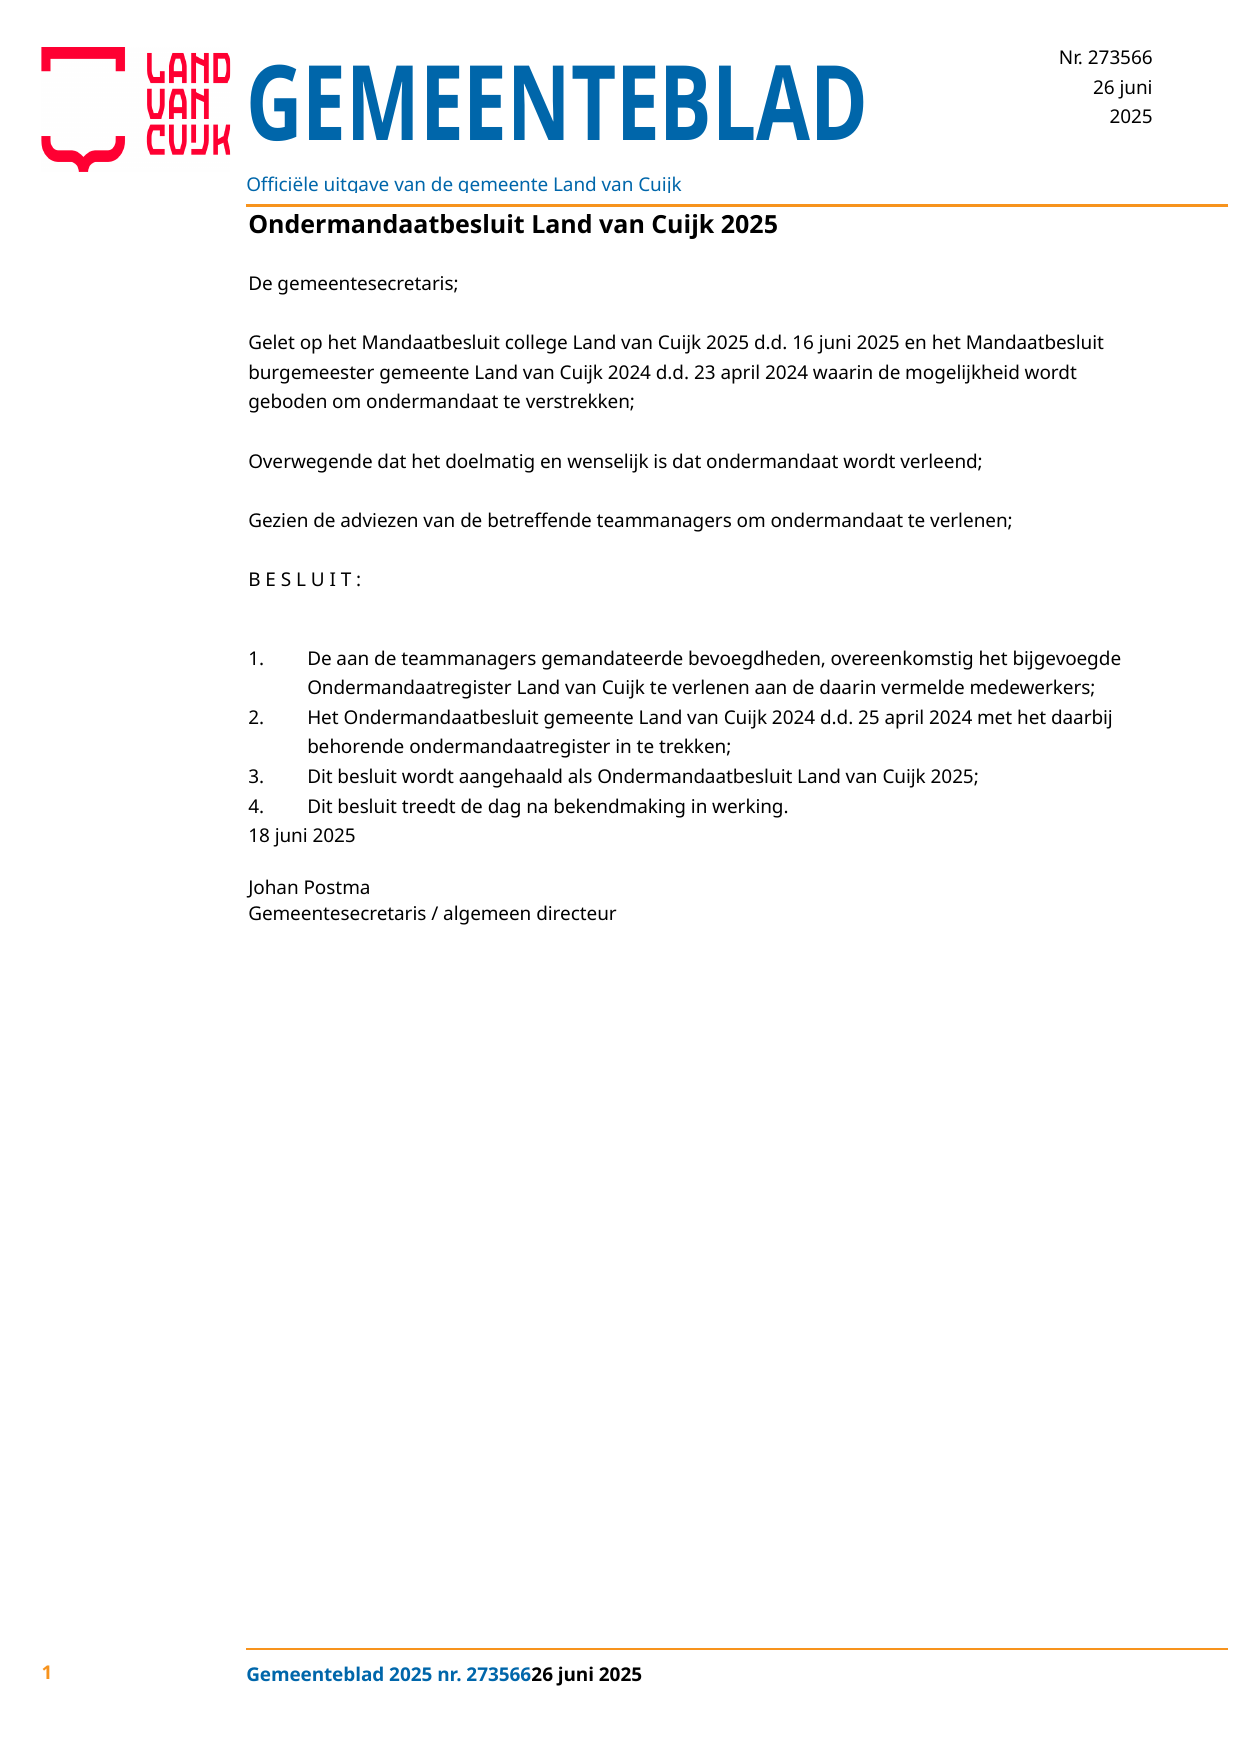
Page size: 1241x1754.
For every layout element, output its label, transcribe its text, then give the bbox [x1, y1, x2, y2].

text Ondermandaatbesluit Land van Cuijk 2025 [248, 207, 1152, 241]
list Dit besluit treedt de dag na bekendmaking in werking. [248, 793, 1152, 819]
list De aan de teammanagers gemandateerde bevoegdheden, overeenkomstig het bijgevoegde Ondermandaatregister Land van Cuijk te verlenen aan de daarin vermelde medewerkers; [248, 645, 1152, 700]
text Johan Postma [248, 874, 1152, 900]
text Gemeentesecretaris / algemeen directeur [248, 900, 1152, 925]
text 18 juni 2025 [248, 822, 1152, 848]
text De gemeentesecretaris; [248, 270, 1152, 296]
list Dit besluit wordt aangehaald als Ondermandaatbesluit Land van Cuijk 2025; [248, 763, 1152, 789]
text Gelet op het Mandaatbesluit college Land van Cuijk 2025 d.d. 16 juni 2025 en het Mandaatbesluit burgemeester gemeente Land van Cuijk 2024 d.d. 23 april 2024 waarin de mogelijkheid wordt geboden om ondermandaat te verstrekken; [248, 329, 1152, 414]
text Overwegende dat het doelmatig en wenselijk is dat ondermandaat wordt verleend; [248, 448, 1152, 473]
text B E S L U I T : [248, 566, 1152, 592]
list Het Ondermandaatbesluit gemeente Land van Cuijk 2024 d.d. 25 april 2024 met het daarbij behorende ondermandaatregister in te trekken; [248, 704, 1152, 759]
text Gezien de adviezen van de betreffende teammanagers om ondermandaat te verlenen; [248, 507, 1152, 533]
picture [41, 47, 231, 172]
